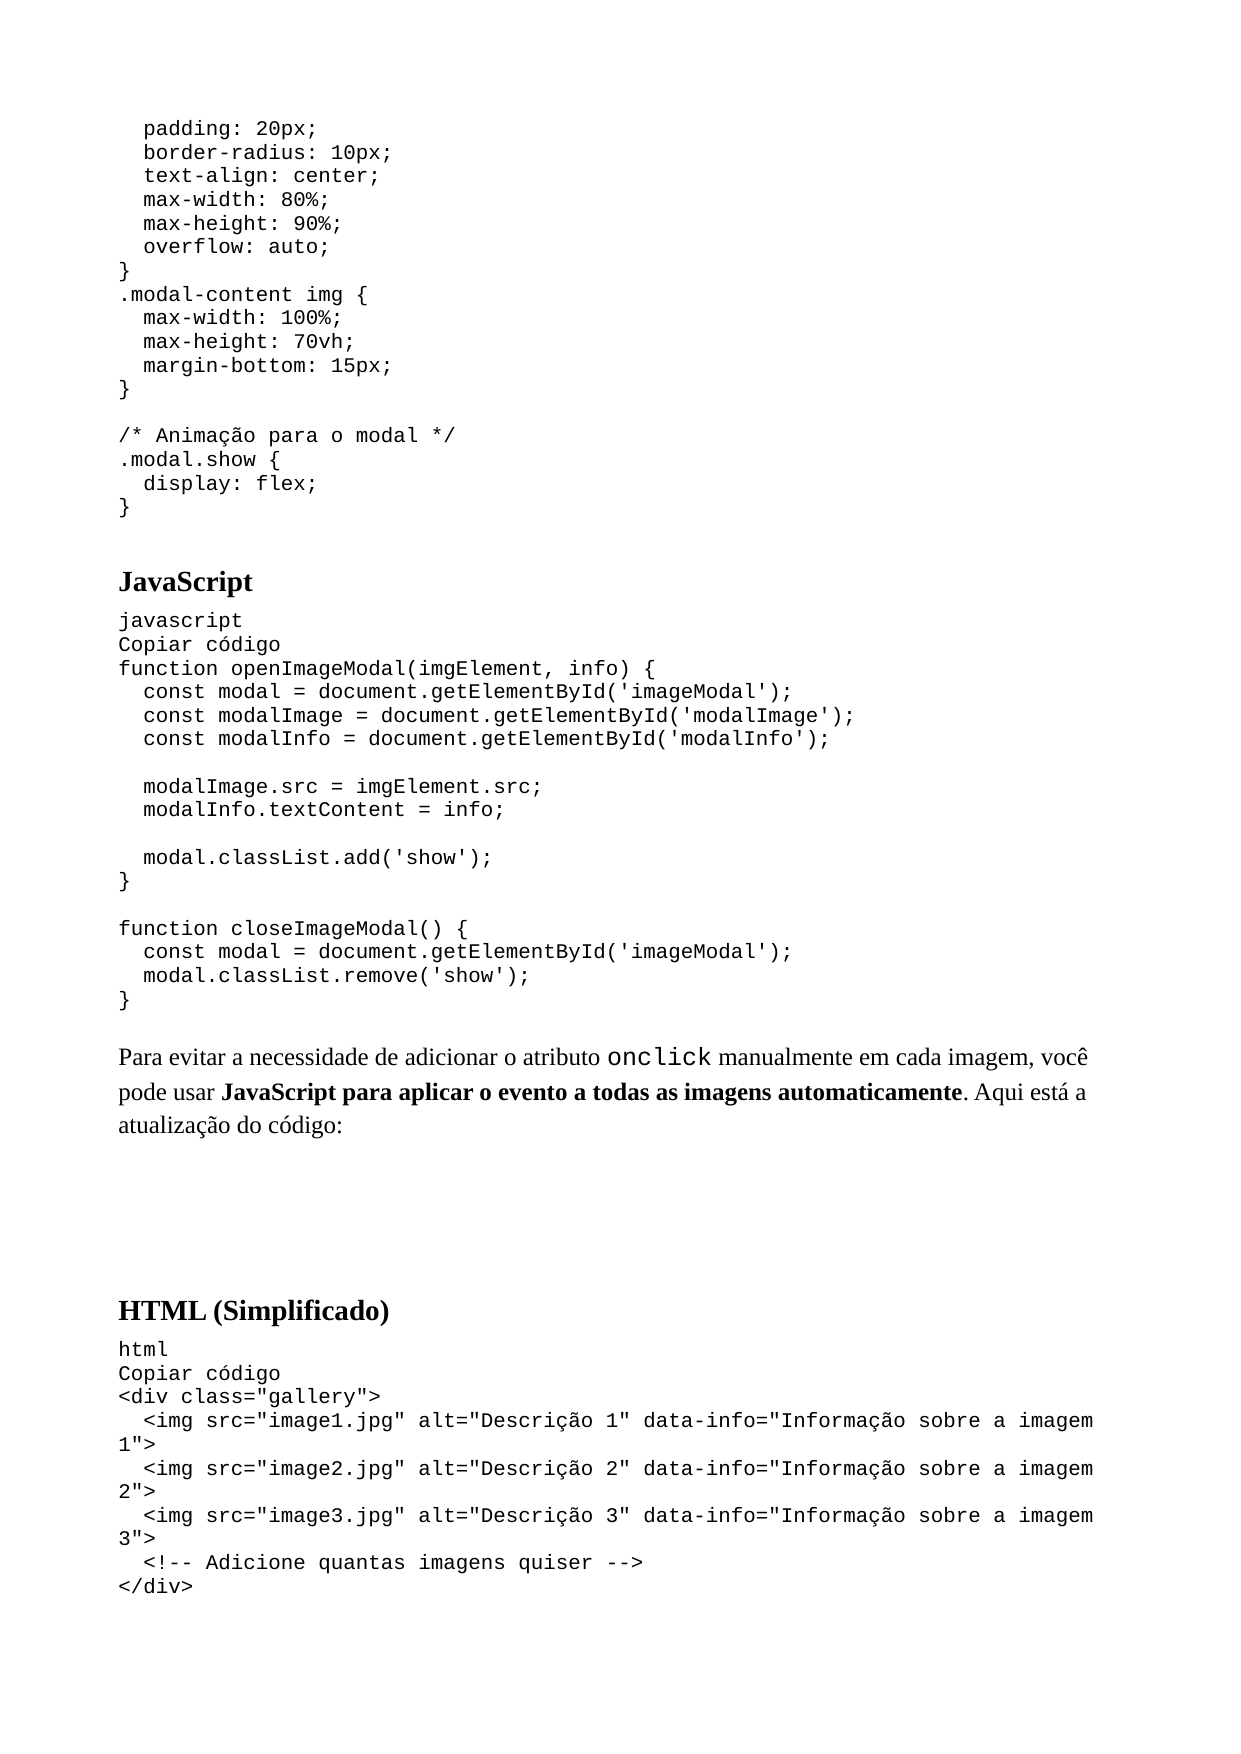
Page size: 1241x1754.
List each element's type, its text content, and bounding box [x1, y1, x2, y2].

subtitle HTML (Simplificado) [118, 1293, 1122, 1327]
text html [118, 1339, 1122, 1363]
text text-align: center; [118, 165, 1122, 189]
text <img src="image3.jpg" alt="Descrição 3" data-info="Informação sobre a imagem 3"> [118, 1505, 1122, 1552]
text margin-bottom: 15px; [118, 354, 1122, 378]
text .modal.show { [118, 449, 1122, 473]
text function openImageModal(imgElement, info) { [118, 657, 1122, 681]
text } [118, 378, 1122, 402]
text modal.classList.add('show'); [118, 847, 1122, 870]
text } [118, 870, 1122, 894]
text max-height: 70vh; [118, 331, 1122, 354]
text <div class="gallery"> [118, 1387, 1122, 1410]
text overflow: auto; [118, 236, 1122, 260]
text padding: 20px; [118, 118, 1122, 142]
text /* Animação para o modal */ [118, 426, 1122, 449]
text display: flex; [118, 473, 1122, 496]
text modalInfo.textContent = info; [118, 799, 1122, 823]
text const modalImage = document.getElementById('modalImage'); [118, 705, 1122, 728]
text <!-- Adicione quantas imagens quiser --> [118, 1552, 1122, 1576]
text function closeImageModal() { [118, 918, 1122, 941]
text const modal = document.getElementById('imageModal'); [118, 941, 1122, 965]
text </div> [118, 1576, 1122, 1599]
text } [118, 260, 1122, 284]
text modal.classList.remove('show'); [118, 965, 1122, 988]
text .modal-content img { [118, 284, 1122, 307]
text javascript [118, 610, 1122, 634]
text <img src="image1.jpg" alt="Descrição 1" data-info="Informação sobre a imagem 1"> [118, 1410, 1122, 1457]
text border-radius: 10px; [118, 142, 1122, 165]
text modalImage.src = imgElement.src; [118, 776, 1122, 799]
text max-width: 100%; [118, 307, 1122, 331]
text } [118, 988, 1122, 1012]
text Copiar código [118, 1363, 1122, 1387]
text Para evitar a necessidade de adicionar o atributo onclick manualmente em cada imagem, você pode usar JavaScript para aplicar o evento a todas as imagens automaticamente. Aqui está a atualização do código: [118, 1042, 1122, 1138]
subtitle JavaScript [118, 564, 1122, 598]
text max-height: 90%; [118, 213, 1122, 236]
text const modal = document.getElementById('imageModal'); [118, 681, 1122, 705]
text max-width: 80%; [118, 189, 1122, 213]
text <img src="image2.jpg" alt="Descrição 2" data-info="Informação sobre a imagem 2"> [118, 1457, 1122, 1505]
text } [118, 496, 1122, 520]
text const modalInfo = document.getElementById('modalInfo'); [118, 728, 1122, 752]
text Copiar código [118, 634, 1122, 657]
